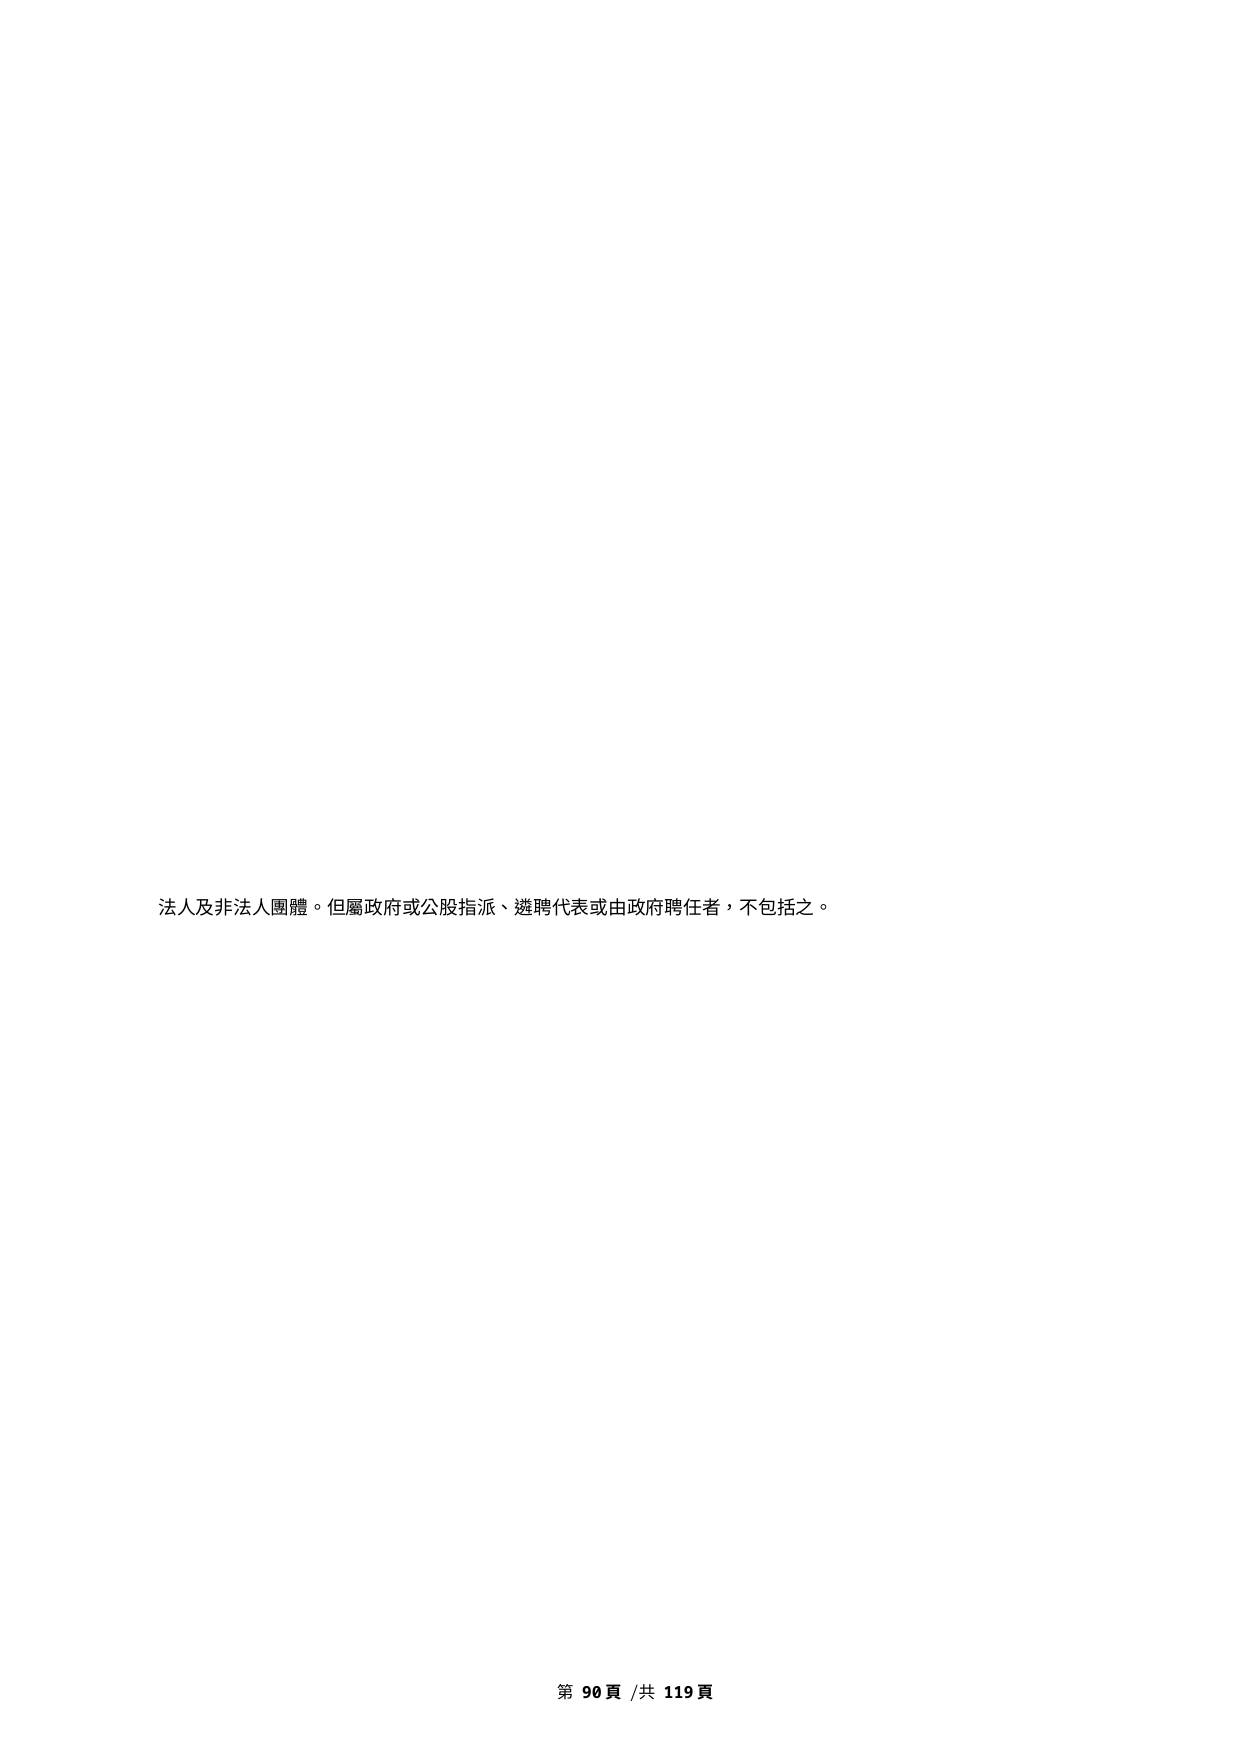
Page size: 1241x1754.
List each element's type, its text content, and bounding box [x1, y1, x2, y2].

text 法人及非法人團體。但屬政府或公股指派、遴聘代表或由政府聘任者，不包括之。 [118, 865, 1152, 927]
